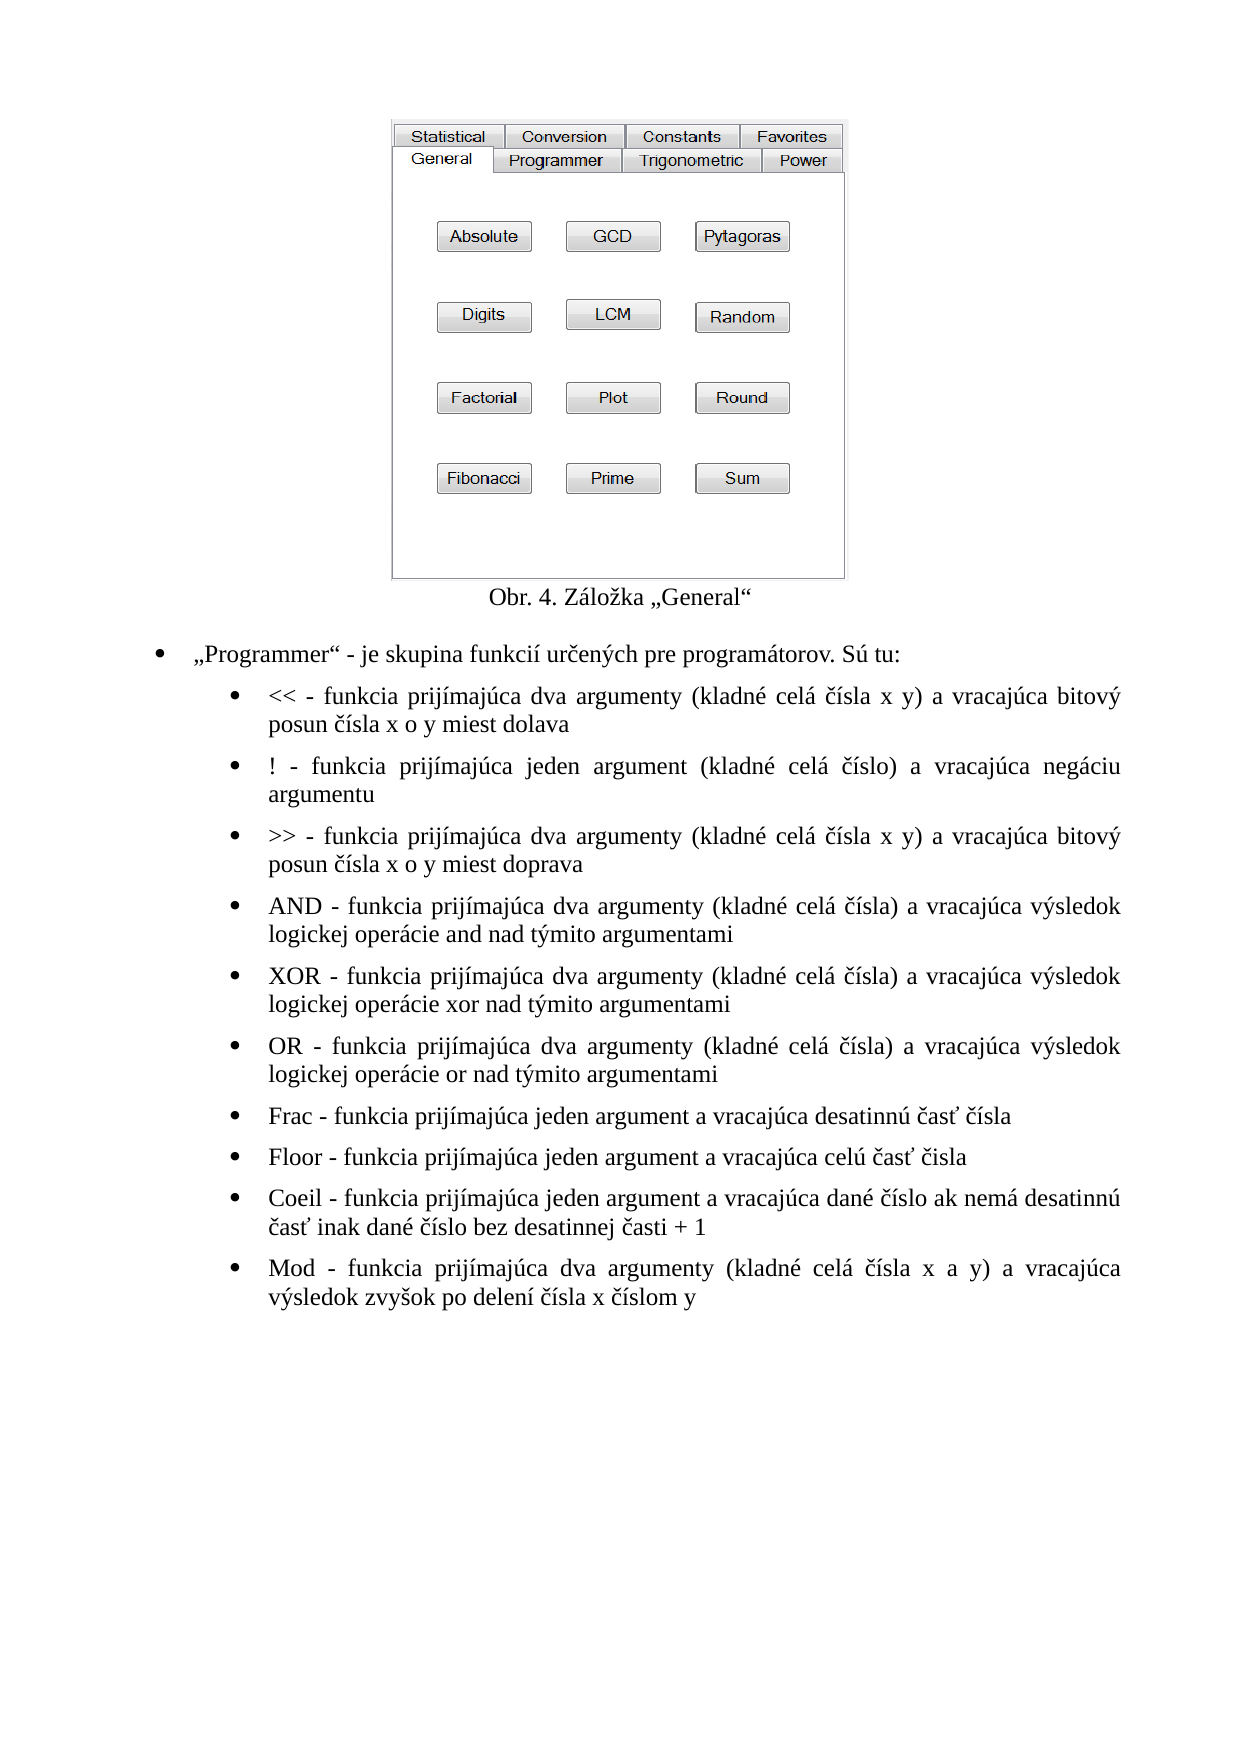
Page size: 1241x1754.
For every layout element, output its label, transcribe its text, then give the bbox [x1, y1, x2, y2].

list << - funkcia prijímajúca dva argumenty (kladné celá čísla x y) a vracajúca bitový posun čísla x o y miest dolava [231, 681, 1122, 738]
list AND - funkcia prijímajúca dva argumenty (kladné celá čísla) a vracajúca výsledok logickej operácie and nad týmito argumentami [231, 891, 1122, 948]
list Coeil - funkcia prijímajúca jeden argument a vracajúca dané číslo ak nemá desatinnú časť inak dané číslo bez desatinnej časti + 1 [231, 1183, 1122, 1241]
list Floor - funkcia prijímajúca jeden argument a vracajúca celú časť čisla [231, 1142, 1122, 1171]
list >> - funkcia prijímajúca dva argumenty (kladné celá čísla x y) a vracajúca bitový posun čísla x o y miest doprava [231, 821, 1122, 878]
list Frac - funkcia prijímajúca jeden argument a vracajúca desatinnú časť čísla [231, 1101, 1122, 1129]
picture [391, 119, 849, 581]
list XOR - funkcia prijímajúca dva argumenty (kladné celá čísla) a vracajúca výsledok logickej operácie xor nad týmito argumentami [231, 961, 1122, 1018]
list Mod - funkcia prijímajúca dva argumenty (kladné celá čísla x a y) a vracajúca výsledok zvyšok po delení čísla x číslom y [231, 1253, 1122, 1311]
list OR - funkcia prijímajúca dva argumenty (kladné celá čísla) a vracajúca výsledok logickej operácie or nad týmito argumentami [231, 1031, 1122, 1088]
text Obr. 4. Záložka „General“ [118, 581, 1122, 611]
list „Programmer“ - je skupina funkcií určených pre programátorov. Sú tu: [156, 639, 1122, 668]
list ! - funkcia prijímajúca jeden argument (kladné celá číslo) a vracajúca negáciu argumentu [231, 751, 1122, 808]
